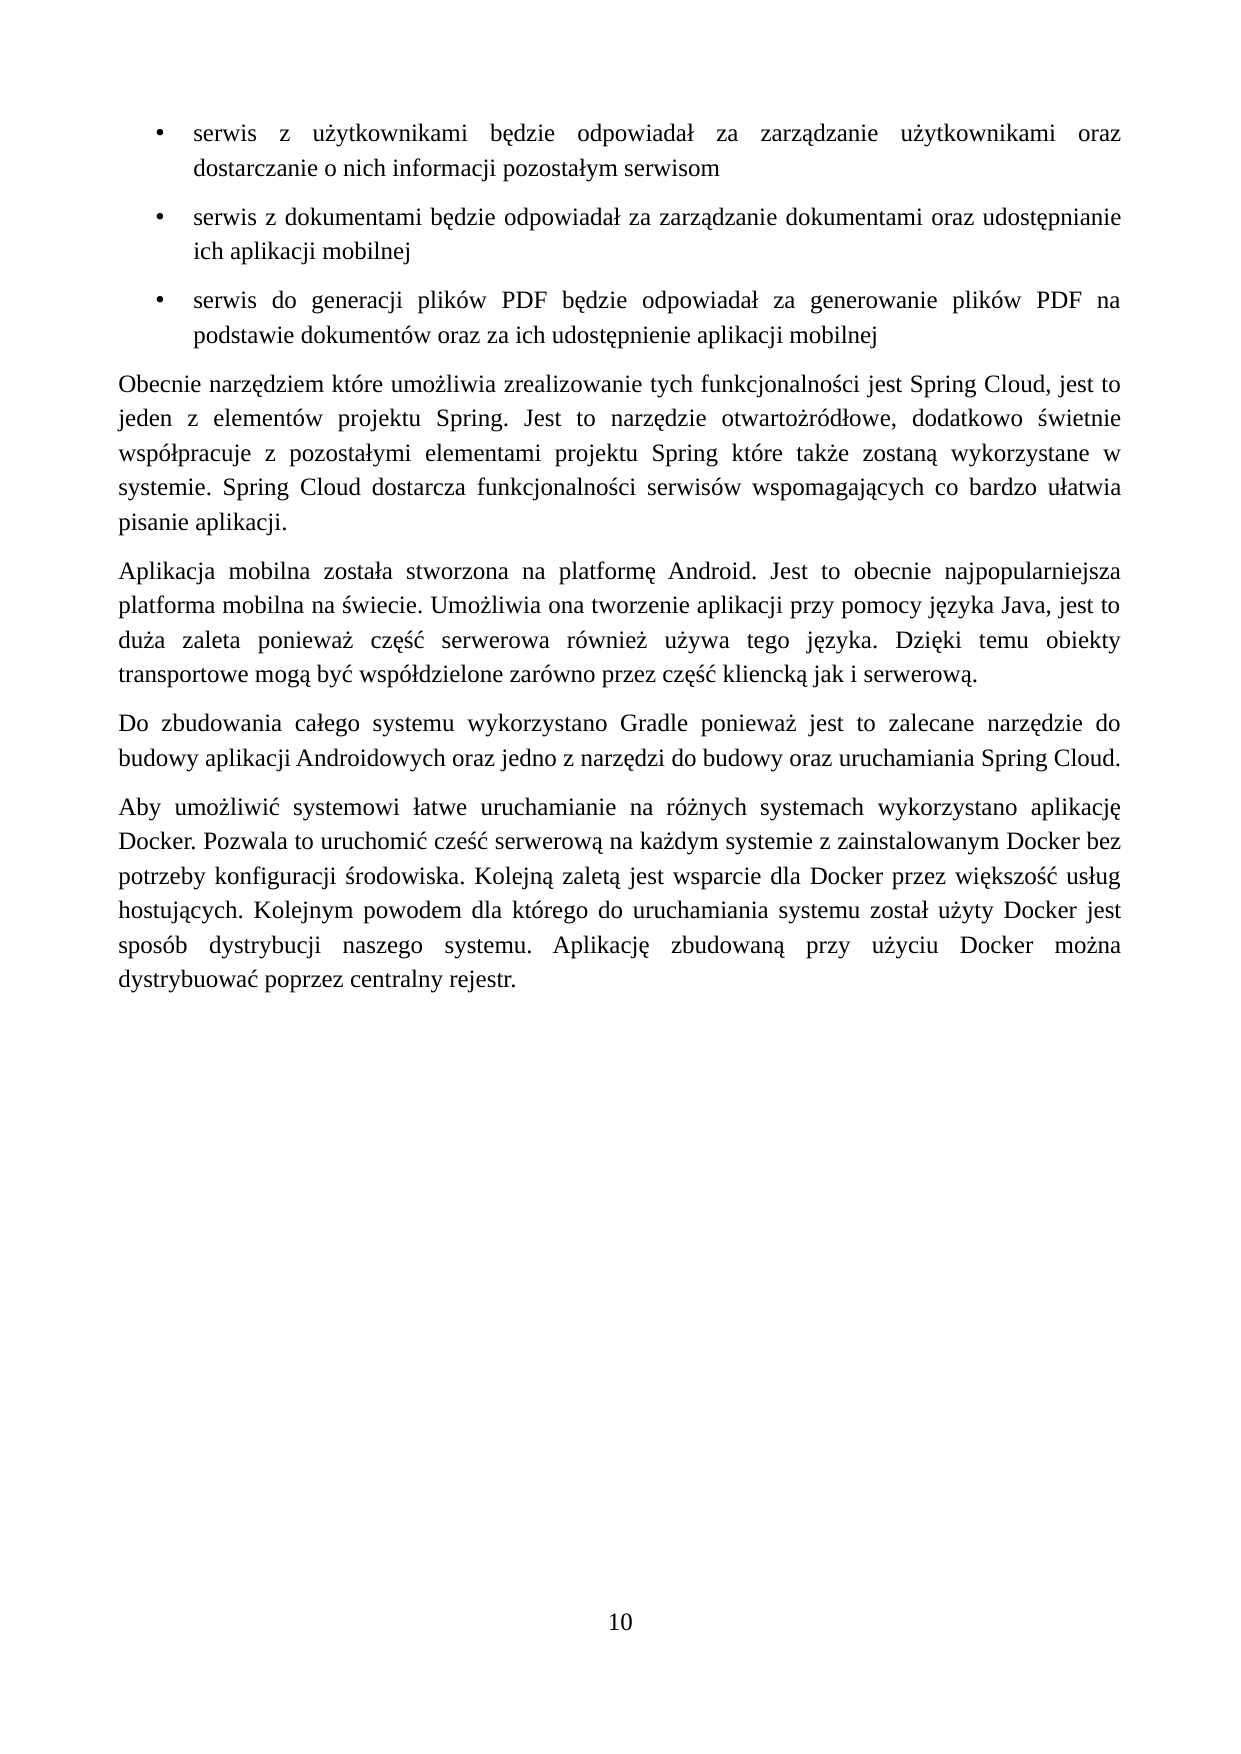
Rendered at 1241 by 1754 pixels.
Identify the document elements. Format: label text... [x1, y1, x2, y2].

list serwis z użytkownikami będzie odpowiadał za zarządzanie użytkownikami oraz dostarczanie o nich informacji pozostałym serwisom [156, 118, 1122, 181]
text Obecnie narzędziem które umożliwia zrealizowanie tych funkcjonalności jest Spring Cloud, jest to jeden z elementów projektu Spring. Jest to narzędzie otwartożródłowe, dodatkowo świetnie współpracuje z pozostałymi elementami projektu Spring które także zostaną wykorzystane w systemie. Spring Cloud dostarcza funkcjonalności serwisów wspomagających co bardzo ułatwia pisanie aplikacji. [118, 369, 1122, 535]
list serwis do generacji plików PDF będzie odpowiadał za generowanie plików PDF na podstawie dokumentów oraz za ich udostępnienie aplikacji mobilnej [156, 285, 1122, 348]
text Do zbudowania całego systemu wykorzystano Gradle ponieważ jest to zalecane narzędzie do budowy aplikacji Androidowych oraz jedno z narzędzi do budowy oraz uruchamiania Spring Cloud. [118, 708, 1122, 771]
text Aby umożliwić systemowi łatwe uruchamianie na różnych systemach wykorzystano aplikację Docker. Pozwala to uruchomić cześć serwerową na każdym systemie z zainstalowanym Docker bez potrzeby konfiguracji środowiska. Kolejną zaletą jest wsparcie dla Docker przez większość usług hostujących. Kolejnym powodem dla którego do uruchamiania systemu został użyty Docker jest sposób dystrybucji naszego systemu. Aplikację zbudowaną przy użyciu Docker można dystrybuować poprzez centralny rejestr. [118, 792, 1122, 993]
list serwis z dokumentami będzie odpowiadał za zarządzanie dokumentami oraz udostępnianie ich aplikacji mobilnej [156, 202, 1122, 265]
text Aplikacja mobilna została stworzona na platformę Android. Jest to obecnie najpopularniejsza platforma mobilna na świecie. Umożliwia ona tworzenie aplikacji przy pomocy języka Java, jest to duża zaleta ponieważ część serwerowa również używa tego języka. Dzięki temu obiekty transportowe mogą być współdzielone zarówno przez część kliencką jak i serwerową. [118, 556, 1122, 688]
